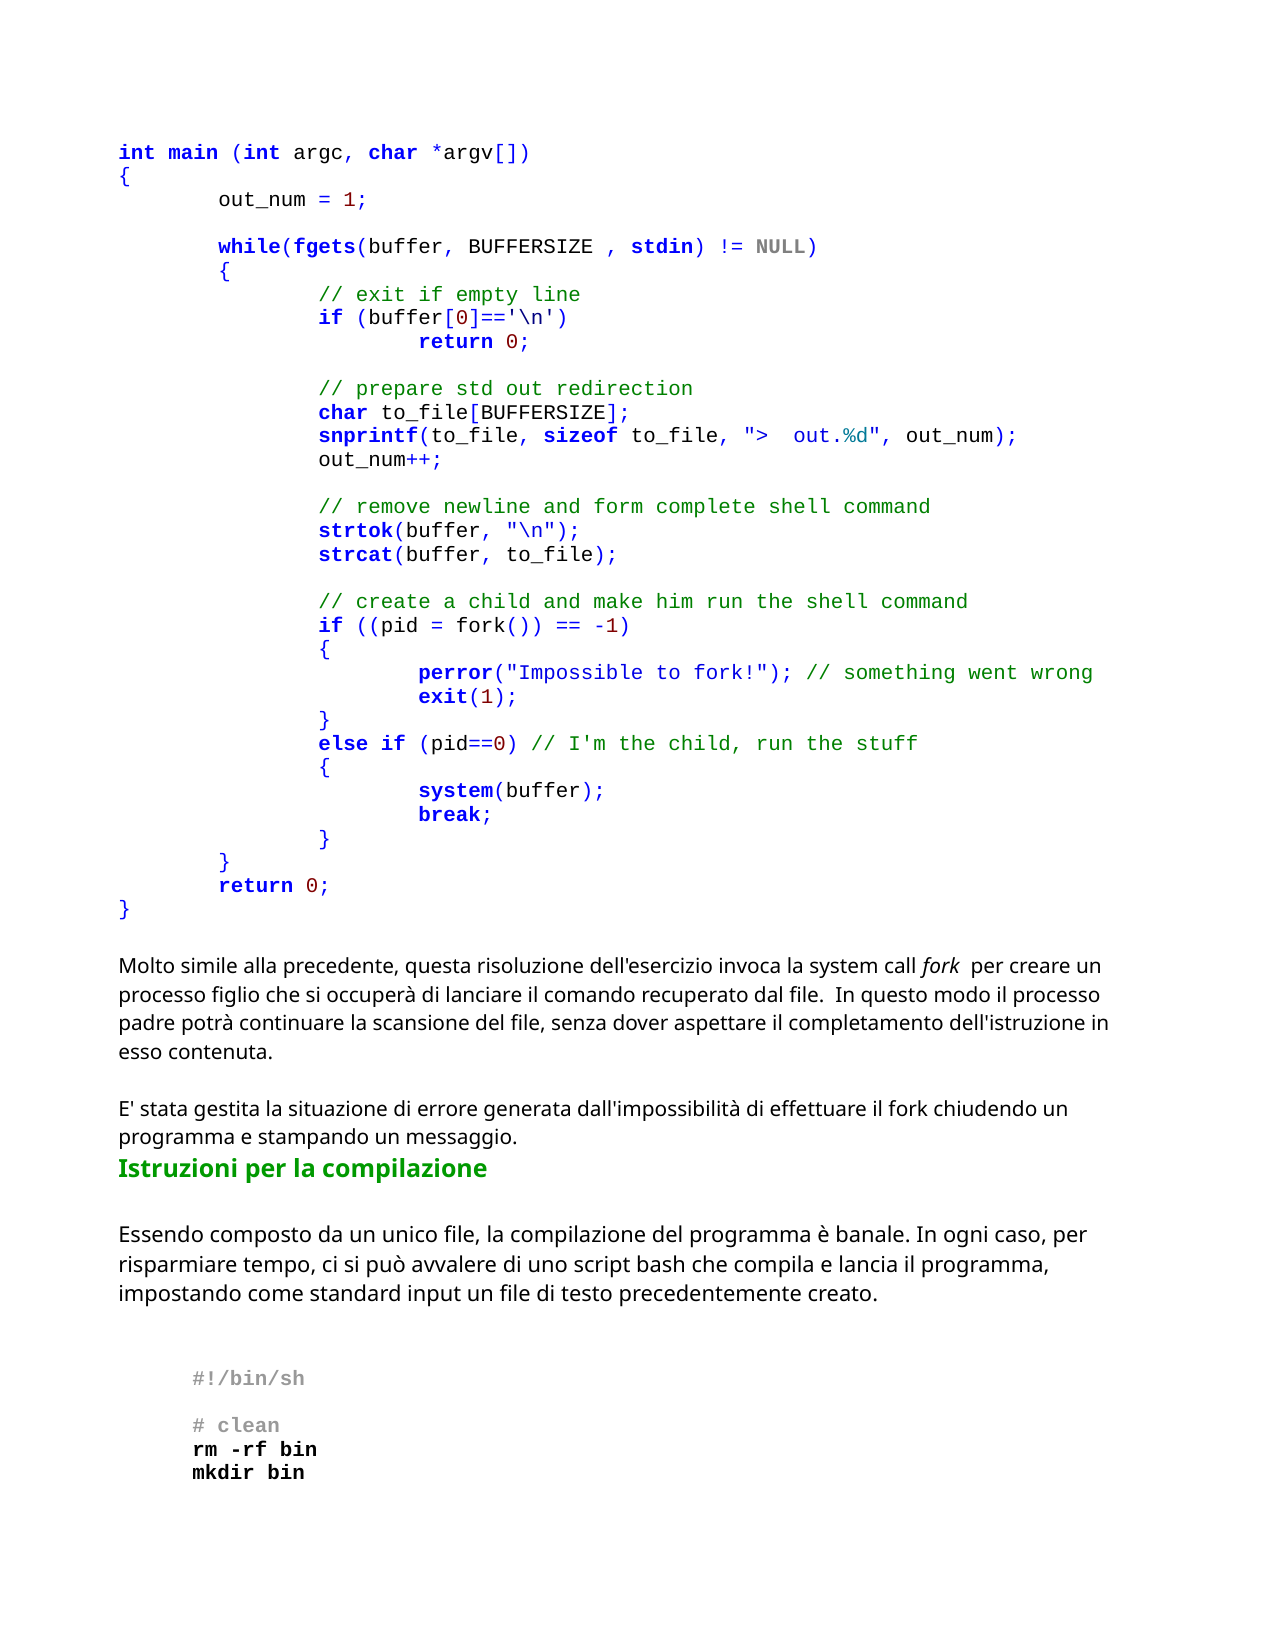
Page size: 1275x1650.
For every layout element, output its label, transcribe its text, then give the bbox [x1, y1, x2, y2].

text { [118, 260, 1157, 284]
text out_num = 1; [118, 189, 1157, 213]
text // prepare std out redirection [118, 378, 1157, 402]
text strtok(buffer, "\n"); [118, 520, 1157, 544]
text } [118, 851, 1157, 875]
text if ((pid = fork()) == -1) [118, 615, 1157, 638]
text } [118, 709, 1157, 733]
text if (buffer[0]=='\n') [118, 307, 1157, 331]
text mkdir bin [118, 1462, 1157, 1486]
text int main (int argc, char *argv[]) [118, 142, 1157, 165]
text } [118, 827, 1157, 851]
text perror("Impossible to fork!"); // something went wrong [118, 662, 1157, 686]
text #!/bin/sh [118, 1368, 1157, 1391]
text system(buffer); [118, 780, 1157, 804]
text return 0; [118, 875, 1157, 898]
text char to_file[BUFFERSIZE]; [118, 402, 1157, 426]
text { [118, 757, 1157, 780]
text // remove newline and form complete shell command [118, 496, 1157, 520]
text { [118, 638, 1157, 662]
text exit(1); [118, 686, 1157, 709]
text // exit if empty line [118, 284, 1157, 307]
text out_num++; [118, 449, 1157, 473]
text E' stata gestita la situazione di errore generata dall'impossibilità di effettuare il fork chiudendo un programma e stampando un messaggio. [118, 1094, 1157, 1151]
text rm -rf bin [118, 1439, 1157, 1462]
text while(fgets(buffer, BUFFERSIZE , stdin) != NULL) [118, 236, 1157, 260]
text else if (pid==0) // I'm the child, run the stuff [118, 733, 1157, 757]
text Molto simile alla precedente, questa risoluzione dell'esercizio invoca la system call fork per creare un processo figlio che si occuperà di lanciare il comando recuperato dal file. In questo modo il processo padre potrà continuare la scansione del file, senza dover aspettare il completamento dell'istruzione in esso contenuta. [118, 952, 1157, 1065]
text } [118, 898, 1157, 922]
text // create a child and make him run the shell command [118, 591, 1157, 615]
text Essendo composto da un unico file, la compilazione del programma è banale. In ogni caso, per risparmiare tempo, ci si può avvalere di uno script bash che compila e lancia il programma, impostando come standard input un file di testo precedentemente creato. [118, 1219, 1157, 1308]
text snprintf(to_file, sizeof to_file, "> out.%d", out_num); [118, 426, 1157, 449]
text break; [118, 804, 1157, 827]
text strcat(buffer, to_file); [118, 544, 1157, 567]
text # clean [118, 1415, 1157, 1439]
text Istruzioni per la compilazione [118, 1151, 1157, 1185]
text { [118, 165, 1157, 189]
text return 0; [118, 331, 1157, 354]
